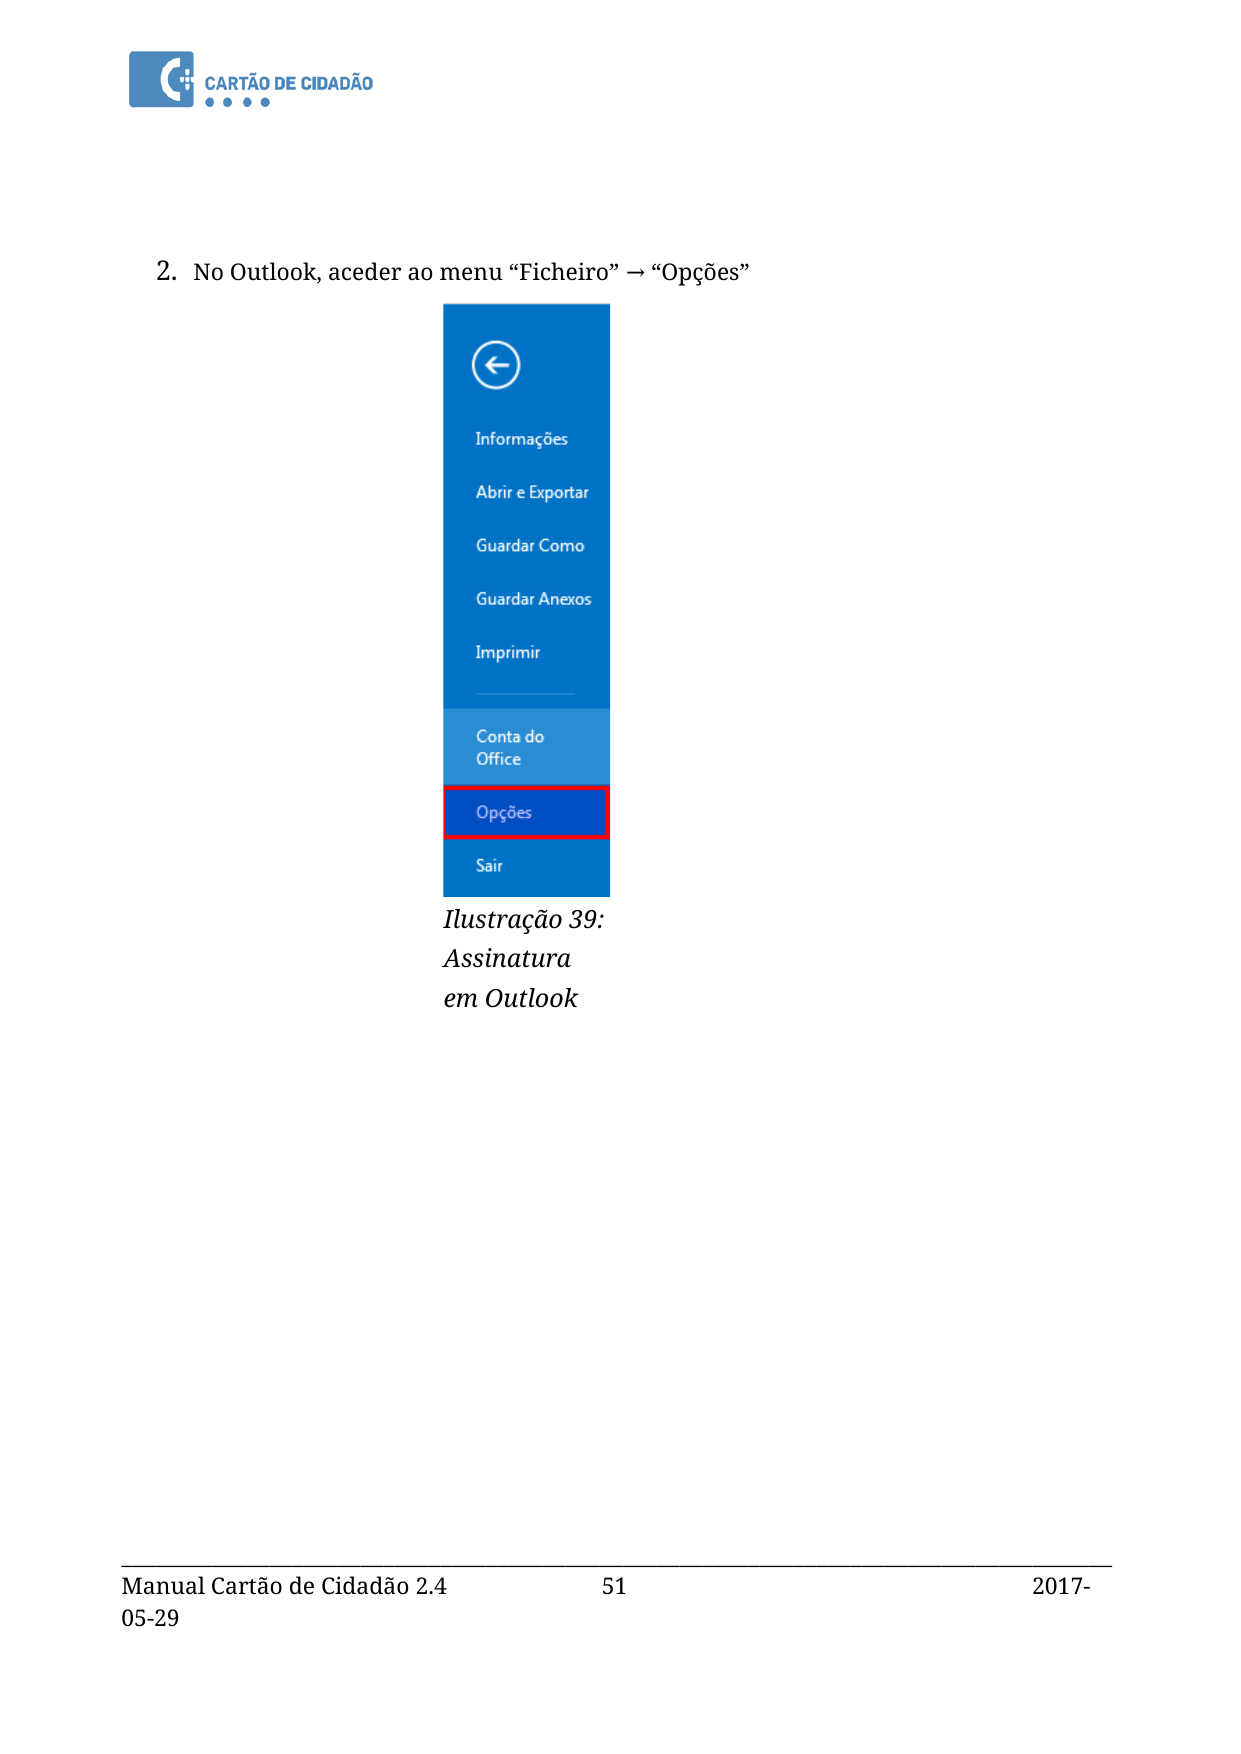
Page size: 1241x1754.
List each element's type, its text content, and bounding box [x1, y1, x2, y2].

picture [127, 45, 420, 115]
picture [443, 303, 611, 897]
list No Outlook, aceder ao menu “Ficheiro” → “Opções” [156, 251, 1122, 288]
text Ilustração 39: Assinatura em Outlook [443, 897, 610, 1014]
